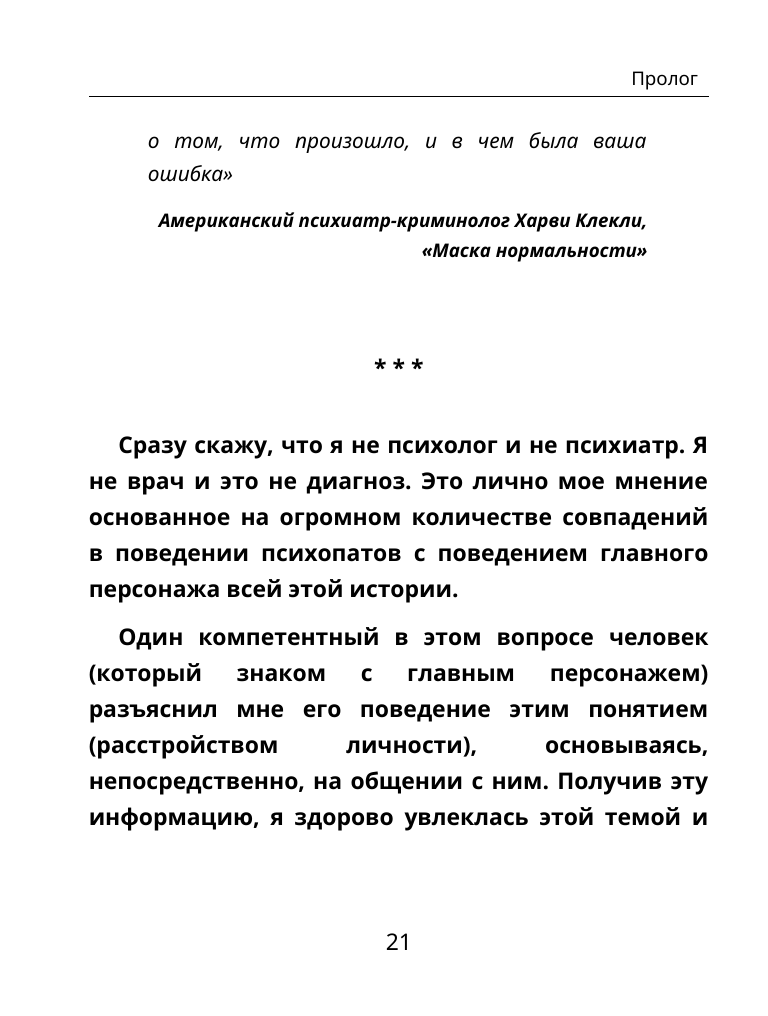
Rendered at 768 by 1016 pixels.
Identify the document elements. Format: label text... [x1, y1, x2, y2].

subtitle * * * [88, 352, 709, 383]
text Один компетентный в этом вопросе человек (который знаком с главным персонажем) разъяснил мне его поведение этим понятием (расстройством личности), основываясь, непосредственно, на общении с ним. Получив эту информацию, я здорово увлеклась этой темой и [88, 621, 709, 832]
text Американский психиатр-криминолог Харви Клекли, «Маска нормальности» [148, 203, 649, 263]
text Сразу скажу, что я не психолог и не психиатр. Я не врач и это не диагноз. Это лично мое мнение основанное на огромном количестве совпадений в поведении психопатов с поведением главного персонажа всей этой истории. [88, 429, 709, 604]
text о том, что произошло, и в чем была ваша ошибка» [148, 126, 649, 187]
